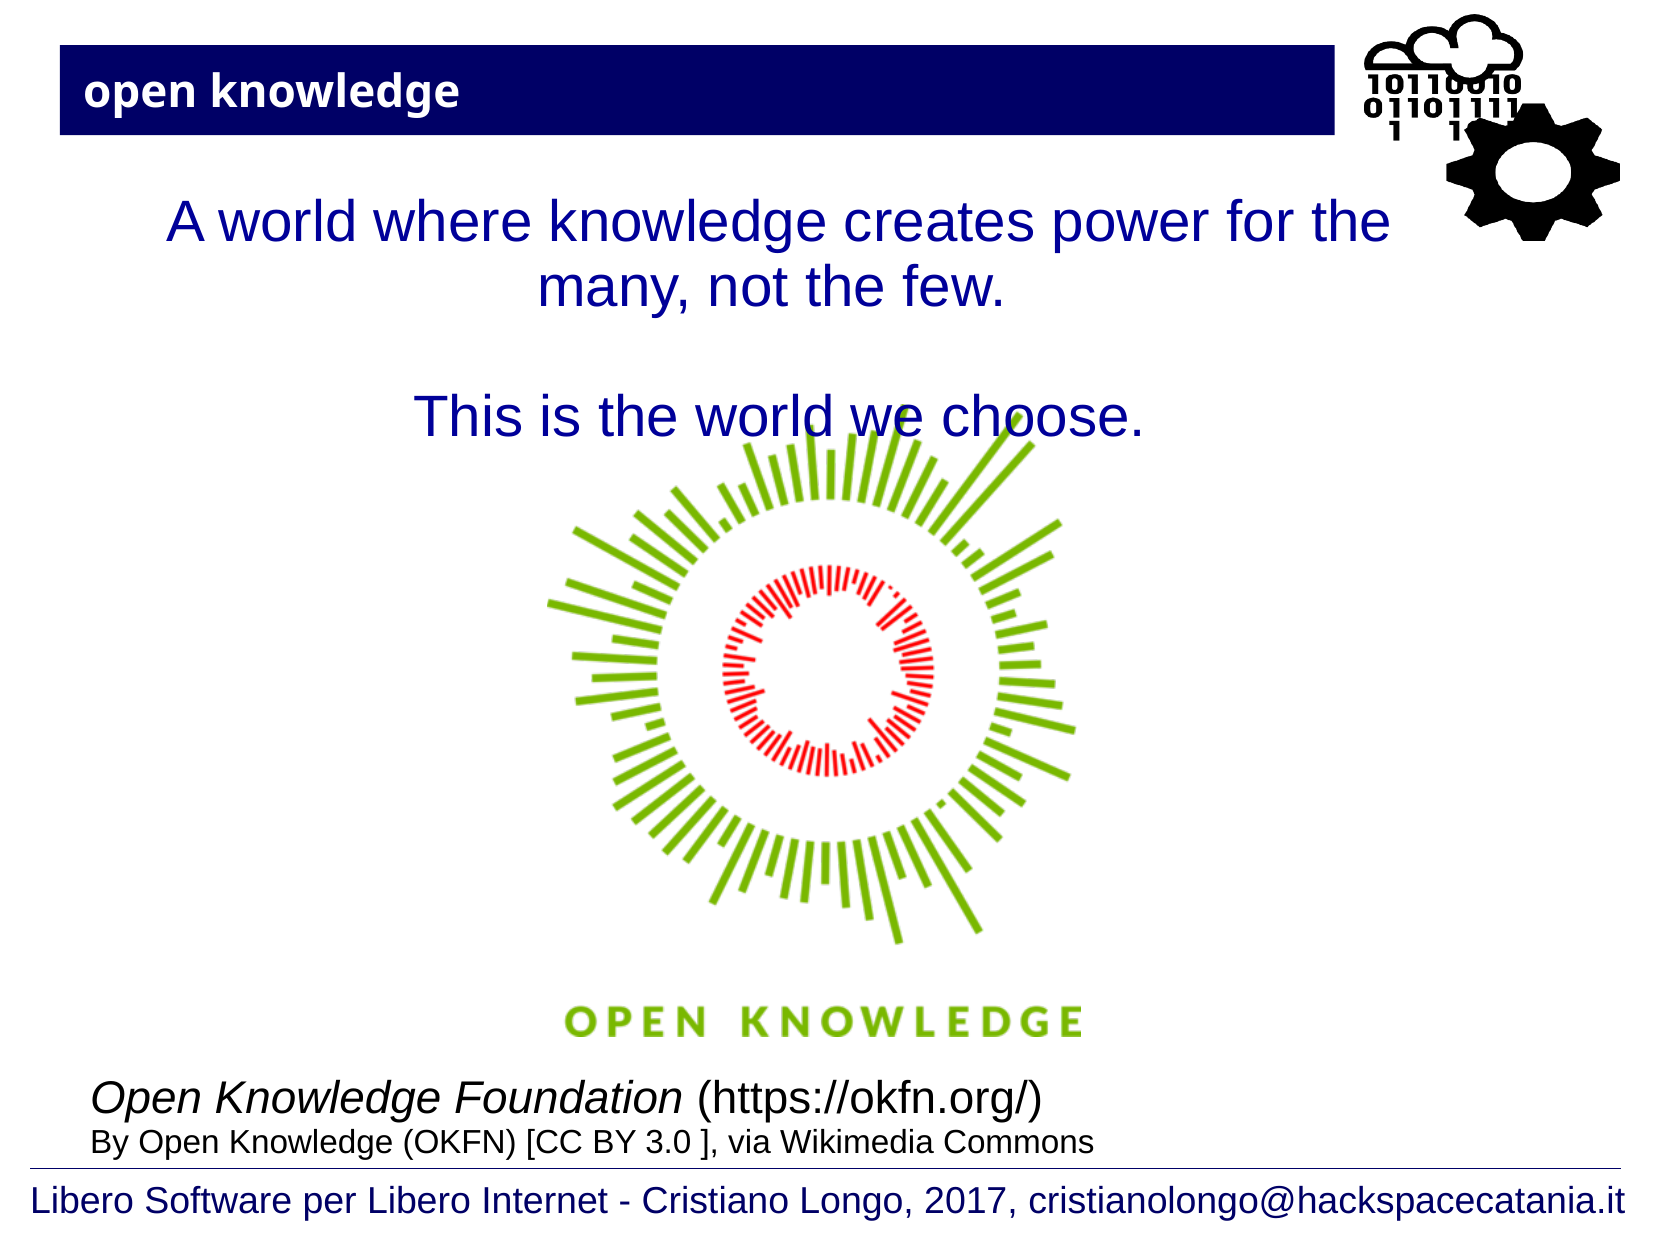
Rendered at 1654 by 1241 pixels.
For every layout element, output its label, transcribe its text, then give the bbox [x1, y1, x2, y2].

text_box Open Knowledge Foundation (https://okfn.org/) By Open Knowledge (OKFN) [CC BY 3.0 ], via Wikimedia Commons [75, 1065, 1591, 1168]
picture [547, 457, 1081, 1037]
text_box Libero Software per Libero Internet - Cristiano Longo, 2017, cristianolongo@hackspacecatania.it [15, 1168, 1653, 1241]
picture [1364, 14, 1620, 241]
list open knowledge [59, 45, 1335, 136]
text_box A world where knowledge creates power for the many, not the few. This is the world we choose. [105, 181, 1456, 457]
